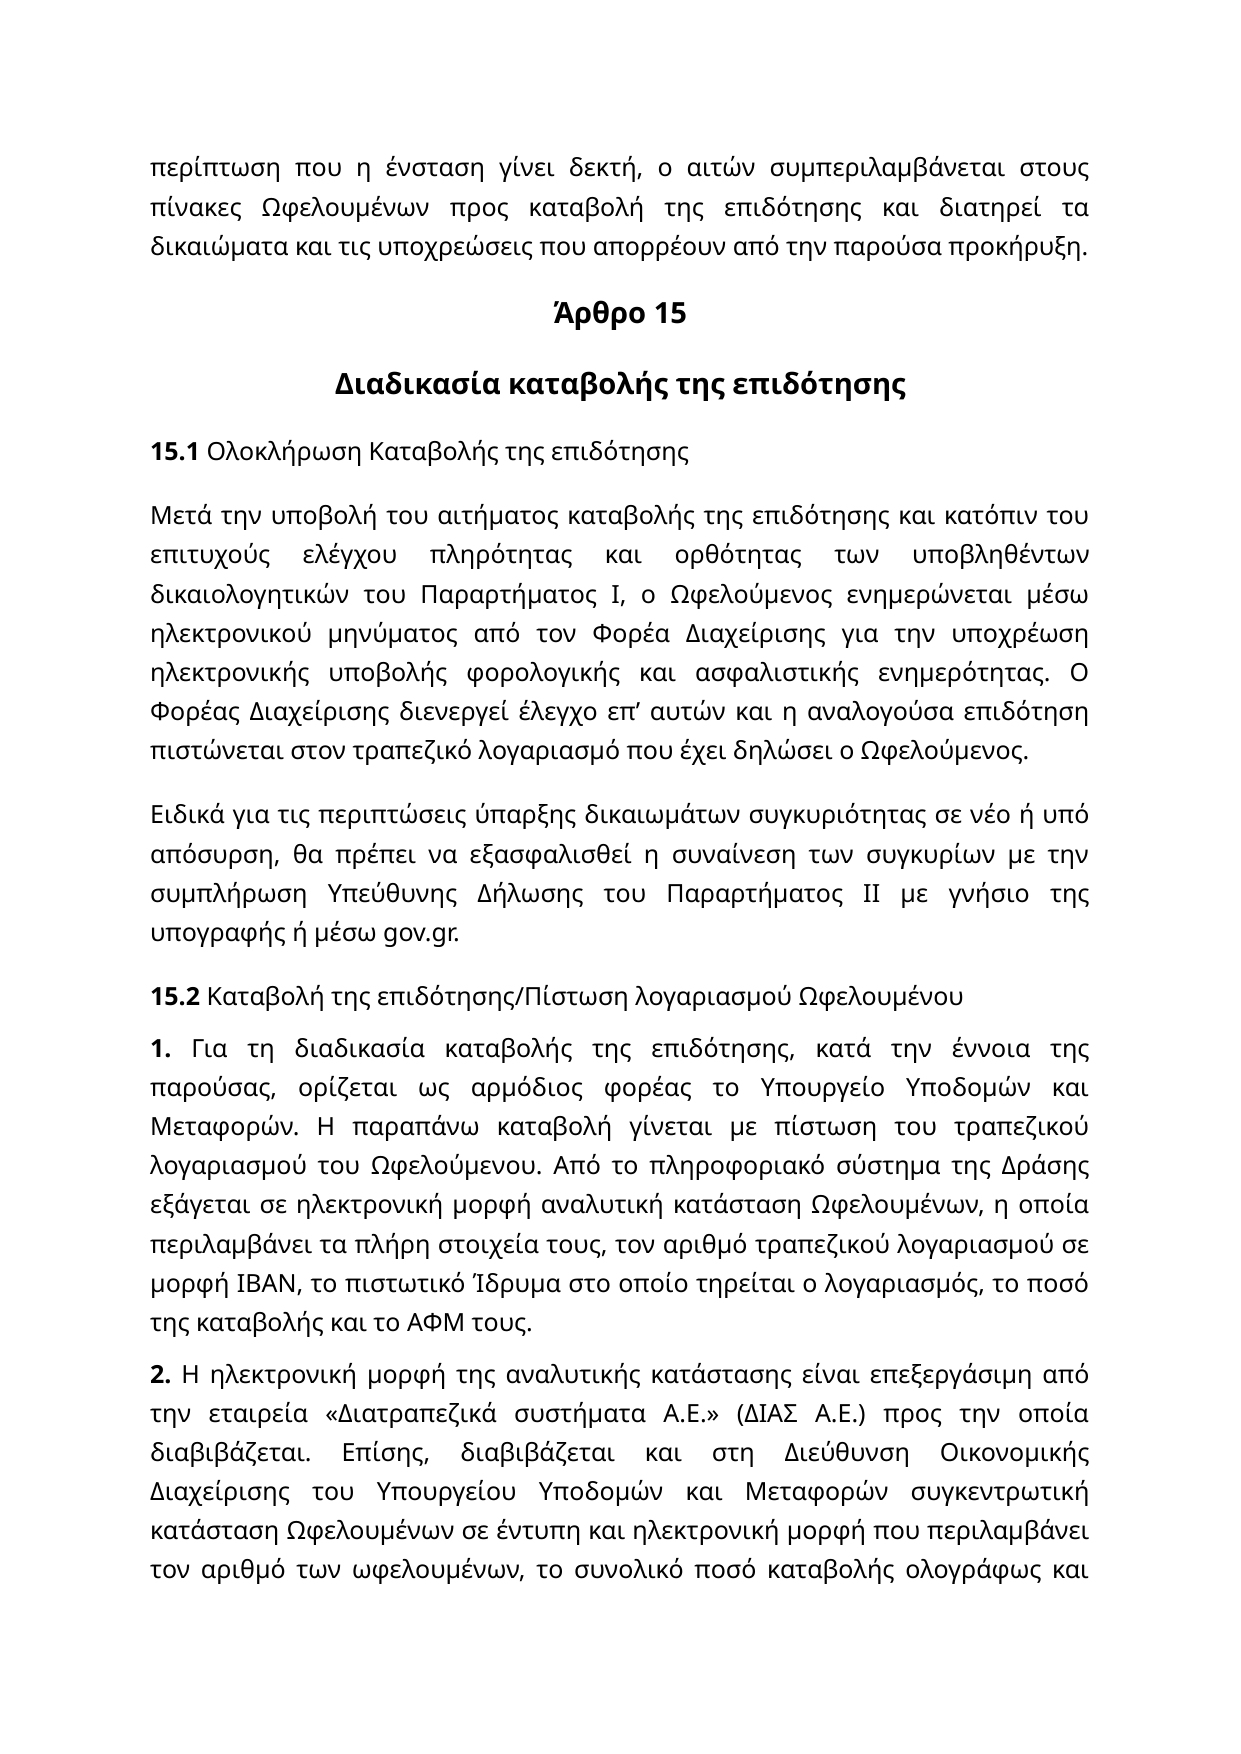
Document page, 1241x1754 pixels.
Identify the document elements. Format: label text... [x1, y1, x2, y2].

text 1. Για τη διαδικασία καταβολής της επιδότησης, κατά την έννοια της παρούσας, ορίζεται ως αρμόδιος φορέας το Υπουργείο Υποδομών και Μεταφορών. Η παραπάνω καταβολή γίνεται με πίστωση του τραπεζικού λογαριασμού του Ωφελούμενου. Από το πληροφοριακό σύστημα της Δράσης εξάγεται σε ηλεκτρονική μορφή αναλυτική κατάσταση Ωφελουμένων, η οποία περιλαμβάνει τα πλήρη στοιχεία τους, τον αριθμό τραπεζικού λογαριασμού σε μορφή ΙΒΑΝ, το πιστωτικό Ίδρυμα στο οποίο τηρείται ο λογαριασμός, το ποσό της καταβολής και το ΑΦΜ τους. [150, 1030, 1090, 1339]
text Ειδικά για τις περιπτώσεις ύπαρξης δικαιωμάτων συγκυριότητας σε νέο ή υπό απόσυρση, θα πρέπει να εξασφαλισθεί η συναίνεση των συγκυρίων με την συμπλήρωση Υπεύθυνης Δήλωσης του Παραρτήματος ΙΙ με γνήσιο της υπογραφής ή μέσω gov.gr. [150, 797, 1090, 949]
subtitle Άρθρο 15 [150, 292, 1090, 332]
subtitle Διαδικασία καταβολής της επιδότησης [150, 363, 1090, 403]
text 2. Η ηλεκτρονική μορφή της αναλυτικής κατάστασης είναι επεξεργάσιμη από την εταιρεία «Διατραπεζικά συστήματα Α.Ε.» (ΔΙΑΣ Α.Ε.) προς την οποία διαβιβάζεται. Επίσης, διαβιβάζεται και στη Διεύθυνση Οικονομικής Διαχείρισης του Υπουργείου Υποδομών και Μεταφορών συγκεντρωτική κατάσταση Ωφελουμένων σε έντυπη και ηλεκτρονική μορφή που περιλαμβάνει τον αριθμό των ωφελουμένων, το συνολικό ποσό καταβολής ολογράφως και [150, 1356, 1090, 1586]
text περίπτωση που η ένσταση γίνει δεκτή, ο αιτών συμπεριλαμβάνεται στους πίνακες Ωφελουμένων προς καταβολή της επιδότησης και διατηρεί τα δικαιώματα και τις υποχρεώσεις που απορρέουν από την παρούσα προκήρυξη. [150, 150, 1090, 262]
text 15.2 Καταβολή της επιδότησης/Πίστωση λογαριασμού Ωφελουμένου [150, 979, 1090, 1013]
text Μετά την υποβολή του αιτήματος καταβολής της επιδότησης και κατόπιν του επιτυχούς ελέγχου πληρότητας και ορθότητας των υποβληθέντων δικαιολογητικών του Παραρτήματος Ι, ο Ωφελούμενος ενημερώνεται μέσω ηλεκτρονικού μηνύματος από τον Φορέα Διαχείρισης για την υποχρέωση ηλεκτρονικής υποβολής φορολογικής και ασφαλιστικής ενημερότητας. Ο Φορέας Διαχείρισης διενεργεί έλεγχο επ’ αυτών και η αναλογούσα επιδότηση πιστώνεται στον τραπεζικό λογαριασμό που έχει δηλώσει ο Ωφελούμενος. [150, 498, 1090, 767]
text 15.1 Ολοκλήρωση Καταβολής της επιδότησης [150, 434, 1090, 468]
